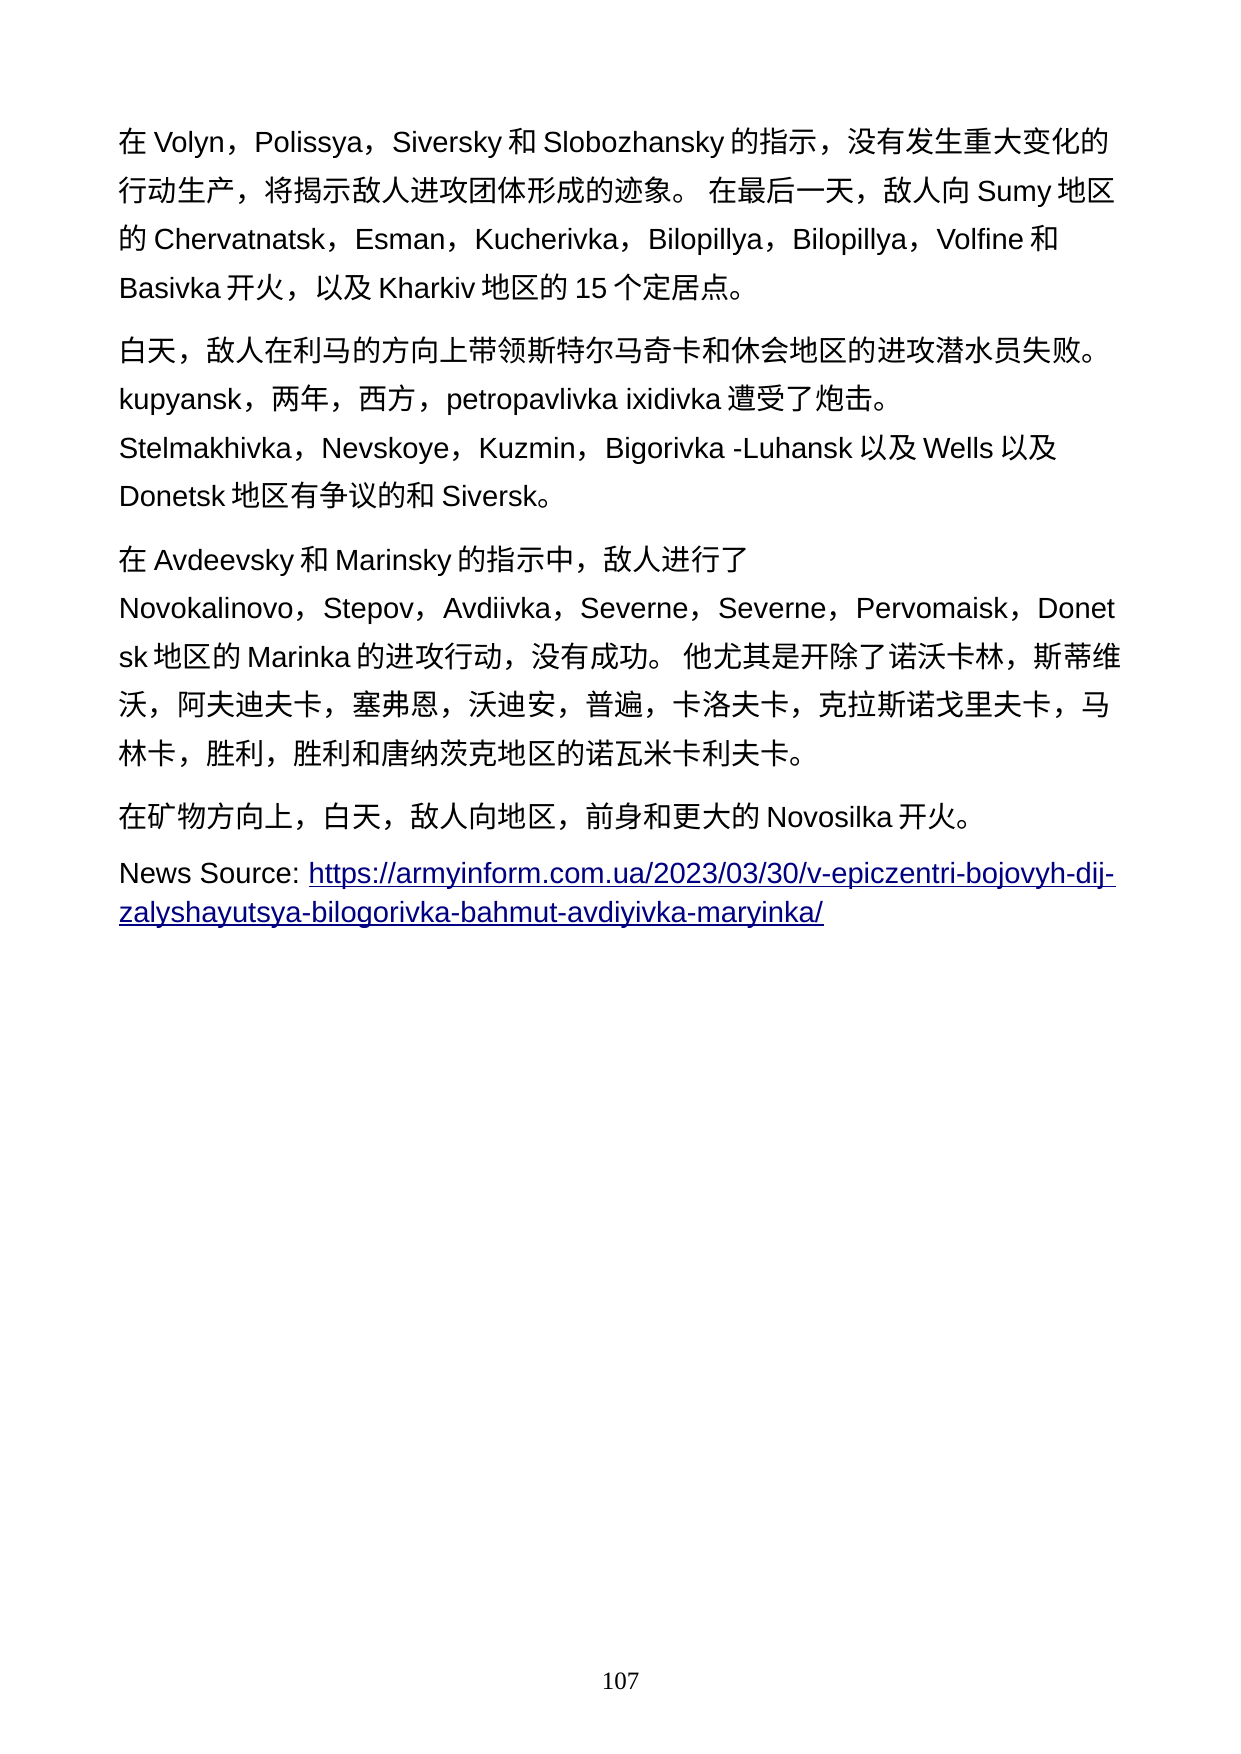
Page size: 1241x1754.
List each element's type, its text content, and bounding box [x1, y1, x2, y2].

text 白天，敌人在利马的方向上带领斯特尔马奇卡和休会地区的进攻潜水员失败。 kupyansk，两年，西方，petropavlivka ixidivka遭受了炮击。 Stelmakhivka，Nevskoye，Kuzmin，Bigorivka -Luhansk以及Wells以及Donetsk地区有争议的和Siversk。 [118, 327, 1122, 515]
text News Source: https://armyinform.com.ua/2023/03/30/v-epiczentri-bojovyh-dij-zalyshayutsya-bilogorivka-bahmut-avdiyivka-maryinka/ [118, 856, 1122, 928]
text 在矿物方向上，白天，敌人向地区，前身和更大的Novosilka开火。 [118, 793, 1122, 836]
text 在Volyn，Polissya，Siversky和Slobozhansky的指示，没有发生重大变化的行动生产，将揭示敌人进攻团体形成的迹象。 在最后一天，敌人向Sumy地区的Chervatnatsk，Esman，Kucherivka，Bilopillya，Bilopillya，Volfine和Basivka开火，以及Kharkiv地区的15个定居点。 [118, 118, 1122, 306]
text 在Avdeevsky和Marinsky的指示中，敌人进行了Novokalinovo，Stepov，Avdiivka，Severne，Severne，Pervomaisk，Donetsk地区的Marinka的进攻行动，没有成功。 他尤其是开除了诺沃卡林，斯蒂维沃，阿夫迪夫卡，塞弗恩，沃迪安，普遍，卡洛夫卡，克拉斯诺戈里夫卡，马林卡，胜利，胜利和唐纳茨克地区的诺瓦米卡利夫卡。 [118, 536, 1122, 772]
